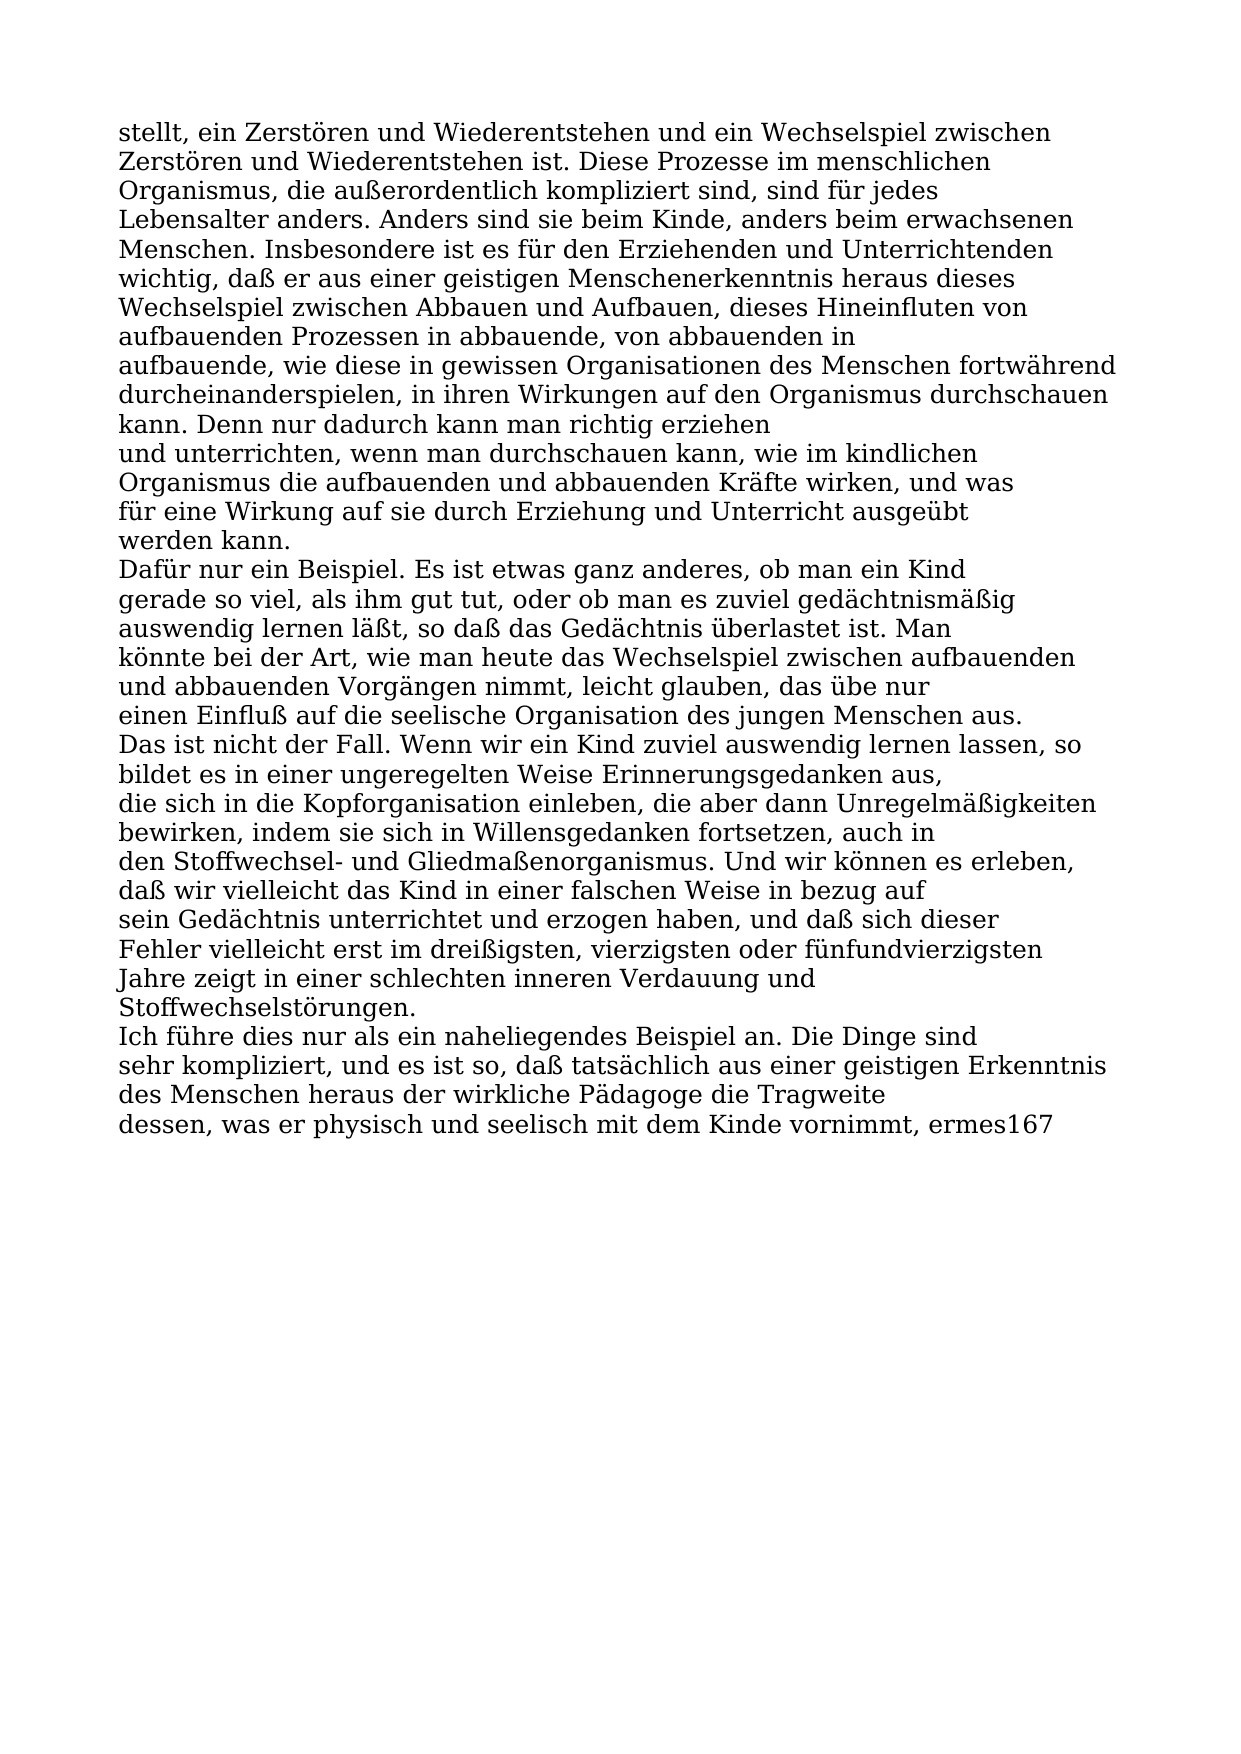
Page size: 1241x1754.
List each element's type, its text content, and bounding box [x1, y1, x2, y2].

text auswendig lernen läßt, so daß das Gedächtnis überlastet ist. Man [118, 614, 1122, 643]
text den Stoffwechsel- und Gliedmaßenorganismus. Und wir können es erleben, daß wir vielleicht das Kind in einer falschen Weise in bezug auf [118, 847, 1122, 906]
text Ich führe dies nur als ein naheliegendes Beispiel an. Die Dinge sind [118, 1022, 1122, 1051]
text stellt, ein Zerstören und Wiederentstehen und ein Wechselspiel zwischen Zerstören und Wiederentstehen ist. Diese Prozesse im menschlichen Organismus, die außerordentlich kompliziert sind, sind für jedes [118, 118, 1122, 206]
text die sich in die Kopforganisation einleben, die aber dann Unregelmäßigkeiten bewirken, indem sie sich in Willensgedanken fortsetzen, auch in [118, 789, 1122, 847]
text Das ist nicht der Fall. Wenn wir ein Kind zuviel auswendig lernen lassen, so bildet es in einer ungeregelten Weise Erinnerungsgedanken aus, [118, 731, 1122, 789]
text könnte bei der Art, wie man heute das Wechselspiel zwischen aufbauenden und abbauenden Vorgängen nimmt, leicht glauben, das übe nur [118, 643, 1122, 701]
text aufbauende, wie diese in gewissen Organisationen des Menschen fortwährend durcheinanderspielen, in ihren Wirkungen auf den Organismus durchschauen kann. Denn nur dadurch kann man richtig erziehen [118, 351, 1122, 439]
text für eine Wirkung auf sie durch Erziehung und Unterricht ausgeübt [118, 497, 1122, 526]
text Jahre zeigt in einer schlechten inneren Verdauung und Stoffwechselstörungen. [118, 964, 1122, 1022]
text Fehler vielleicht erst im dreißigsten, vierzigsten oder fünfundvierzigsten [118, 935, 1122, 964]
text werden kann. [118, 526, 1122, 556]
text gerade so viel, als ihm gut tut, oder ob man es zuviel gedächtnismäßig [118, 585, 1122, 614]
text Organismus die aufbauenden und abbauenden Kräfte wirken, und was [118, 468, 1122, 497]
text dessen, was er physisch und seelisch mit dem Kinde vornimmt, ermes167 [118, 1110, 1122, 1139]
text Lebensalter anders. Anders sind sie beim Kinde, anders beim erwachsenen Menschen. Insbesondere ist es für den Erziehenden und Unterrichtenden wichtig, daß er aus einer geistigen Menschenerkenntnis heraus dieses Wechselspiel zwischen Abbauen und Aufbauen, dieses Hineinfluten von aufbauenden Prozessen in abbauende, von abbauenden in [118, 206, 1122, 351]
text einen Einfluß auf die seelische Organisation des jungen Menschen aus. [118, 701, 1122, 731]
text sein Gedächtnis unterrichtet und erzogen haben, und daß sich dieser [118, 906, 1122, 935]
text und unterrichten, wenn man durchschauen kann, wie im kindlichen [118, 439, 1122, 468]
text Dafür nur ein Beispiel. Es ist etwas ganz anderes, ob man ein Kind [118, 556, 1122, 585]
text sehr kompliziert, und es ist so, daß tatsächlich aus einer geistigen Erkenntnis des Menschen heraus der wirkliche Pädagoge die Tragweite [118, 1051, 1122, 1110]
